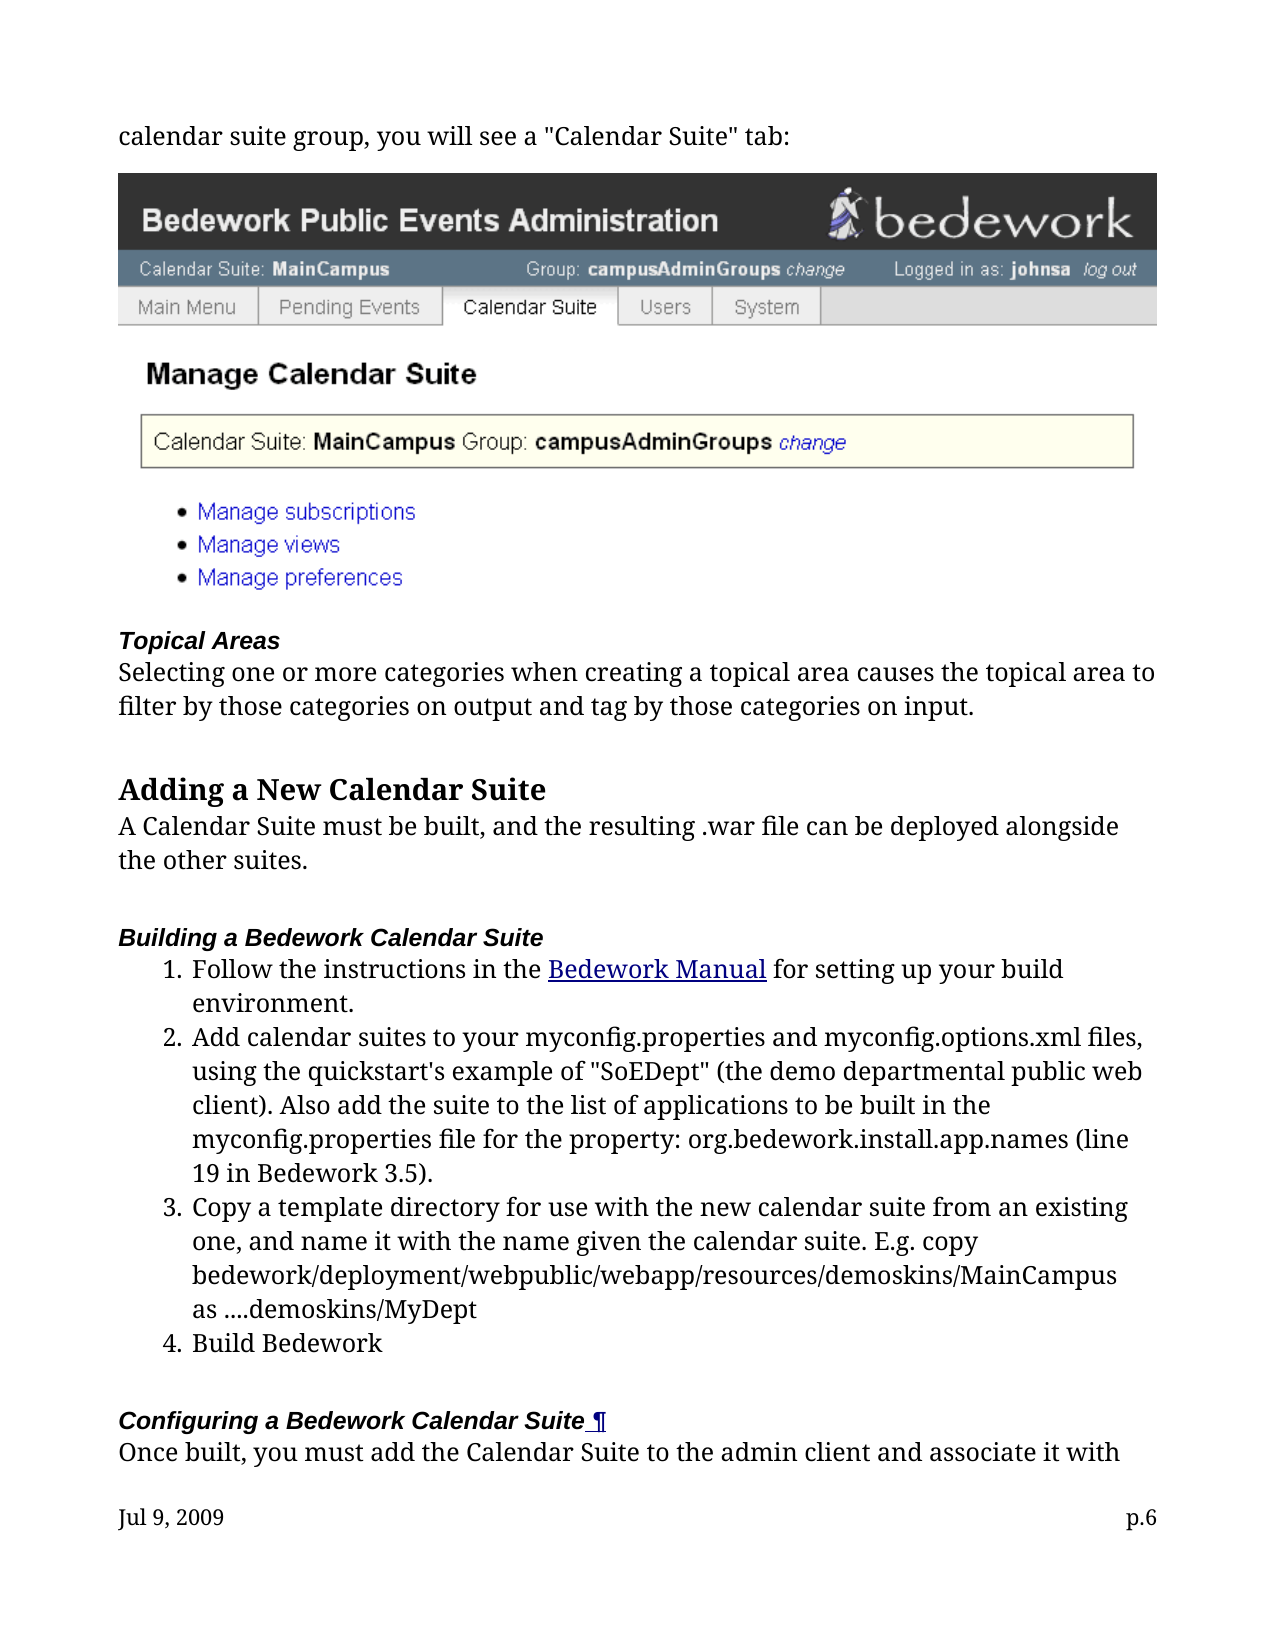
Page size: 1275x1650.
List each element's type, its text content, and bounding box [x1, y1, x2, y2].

picture [118, 173, 1157, 627]
subtitle Configuring a Bedework Calendar Suite ¶ [118, 1407, 1157, 1434]
text Selecting one or more categories when creating a topical area causes the topical area to filter by those categories on output and tag by those categories on input. [118, 654, 1157, 723]
text A Calendar Suite must be built, and the resulting .war file can be deployed alongside the other suites. [118, 809, 1157, 877]
subtitle Building a Bedework Calendar Suite [118, 924, 1157, 951]
list Add calendar suites to your myconfig.properties and myconfig.options.xml files, using the quickstart's example of "SoEDept" (the demo departmental public web client). Also add the suite to the list of applications to be built in the myconfig.properties file for the property: org.bedework.install.app.names (line 19 in Bedework 3.5). [162, 1019, 1157, 1190]
text calendar suite group, you will see a "Calendar Suite" tab: [118, 118, 1157, 152]
subtitle Adding a New Calendar Suite [118, 769, 1157, 809]
list Build Bedework [162, 1326, 1157, 1360]
list Copy a template directory for use with the new calendar suite from an existing one, and name it with the name given the calendar suite. E.g. copy bedework/deployment/webpublic/webapp/resources/demoskins/MainCampus as ....demoskins/MyDept [162, 1190, 1157, 1326]
list Follow the instructions in the Bedework Manual for setting up your build environment. [162, 951, 1157, 1019]
text Once built, you must add the Calendar Suite to the admin client and associate it with [118, 1434, 1157, 1468]
subtitle Topical Areas [118, 627, 1157, 654]
